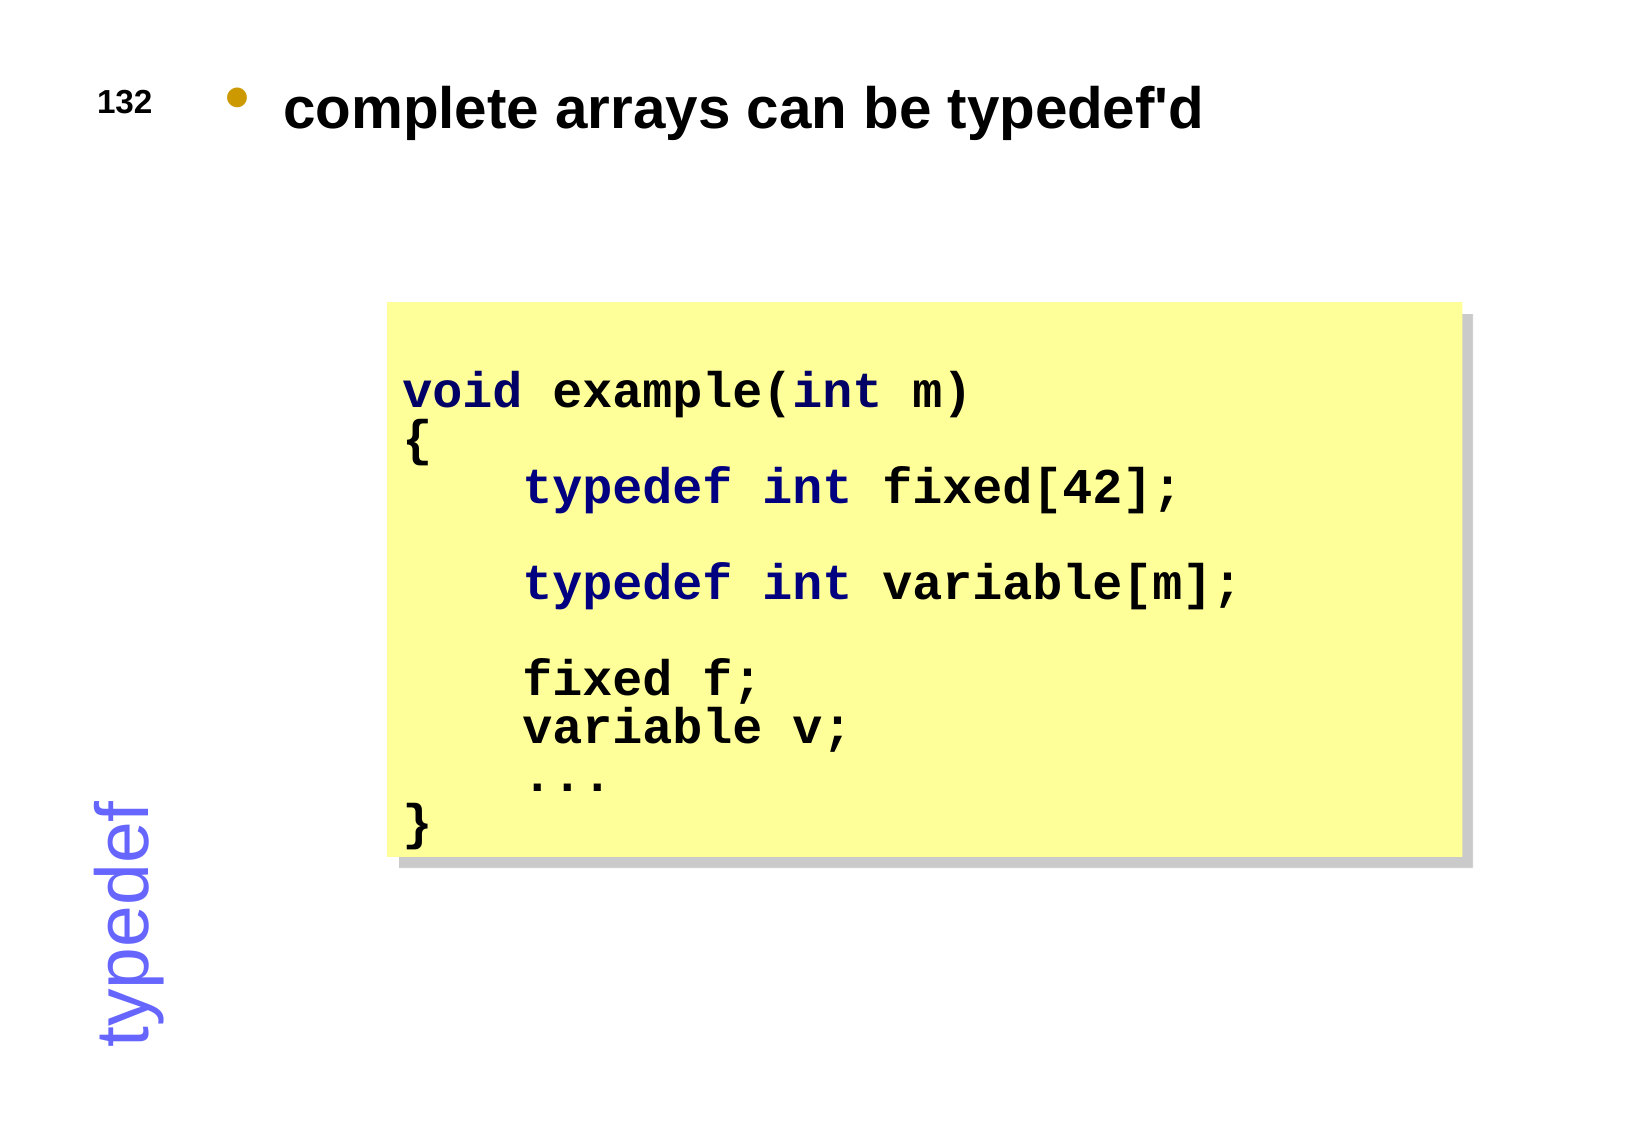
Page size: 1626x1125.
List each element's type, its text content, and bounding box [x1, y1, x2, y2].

title typedef [50, 187, 188, 1063]
list complete arrays can be typedef'd [212, 62, 1593, 1063]
text_box void example(int m) { typedef int fixed[42]; typedef int variable[m]; fixed f; variable v; ... } [387, 302, 1463, 857]
